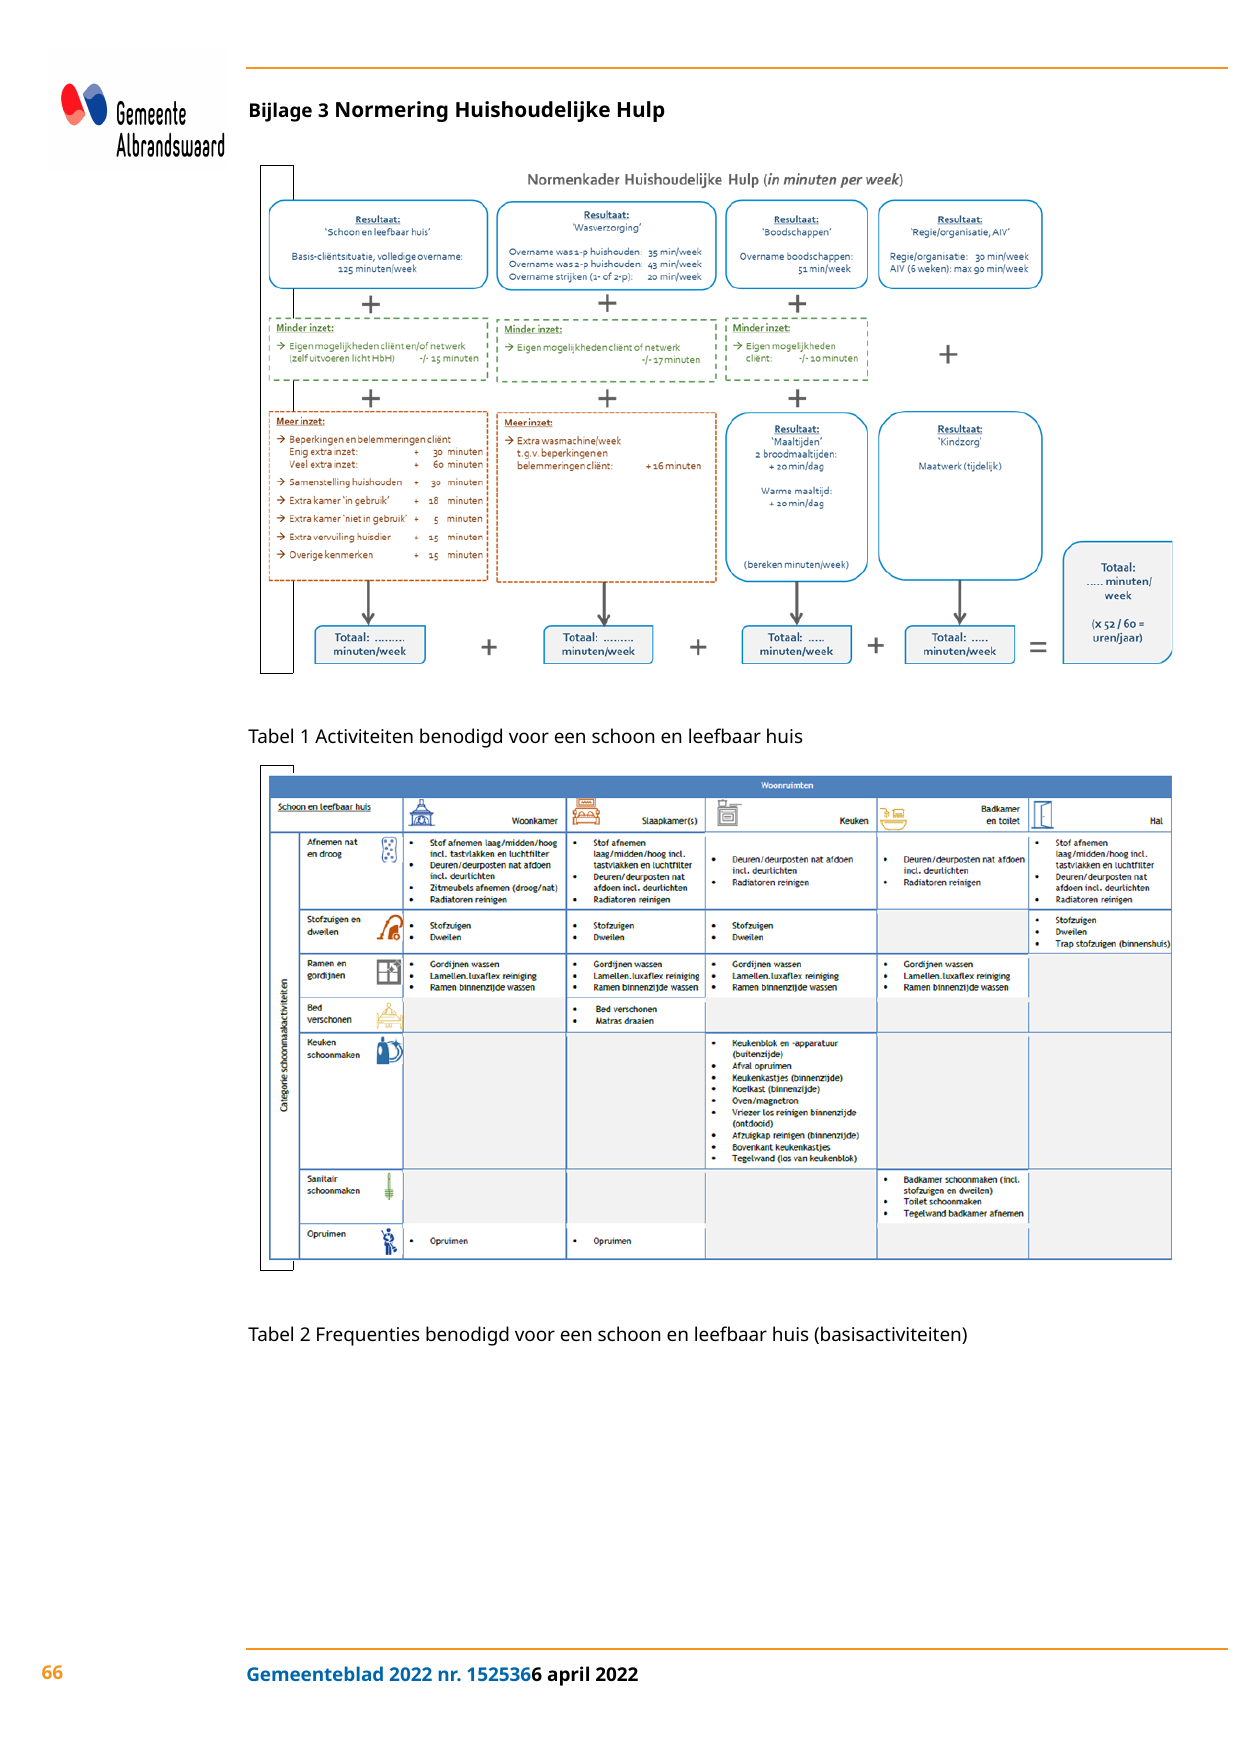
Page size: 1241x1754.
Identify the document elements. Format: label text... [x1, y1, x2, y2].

picture [41, 47, 231, 172]
picture [268, 773, 1173, 1261]
text Tabel 2 Frequenties benodigd voor een schoon en leefbaar huis (basisactiviteiten) [248, 1321, 1152, 1347]
text Tabel 1 Activiteiten benodigd voor een schoon en leefbaar huis [248, 723, 1152, 749]
text Bijlage 3 Normering Huishoudelijke Hulp [248, 95, 1152, 123]
picture [268, 173, 1173, 664]
